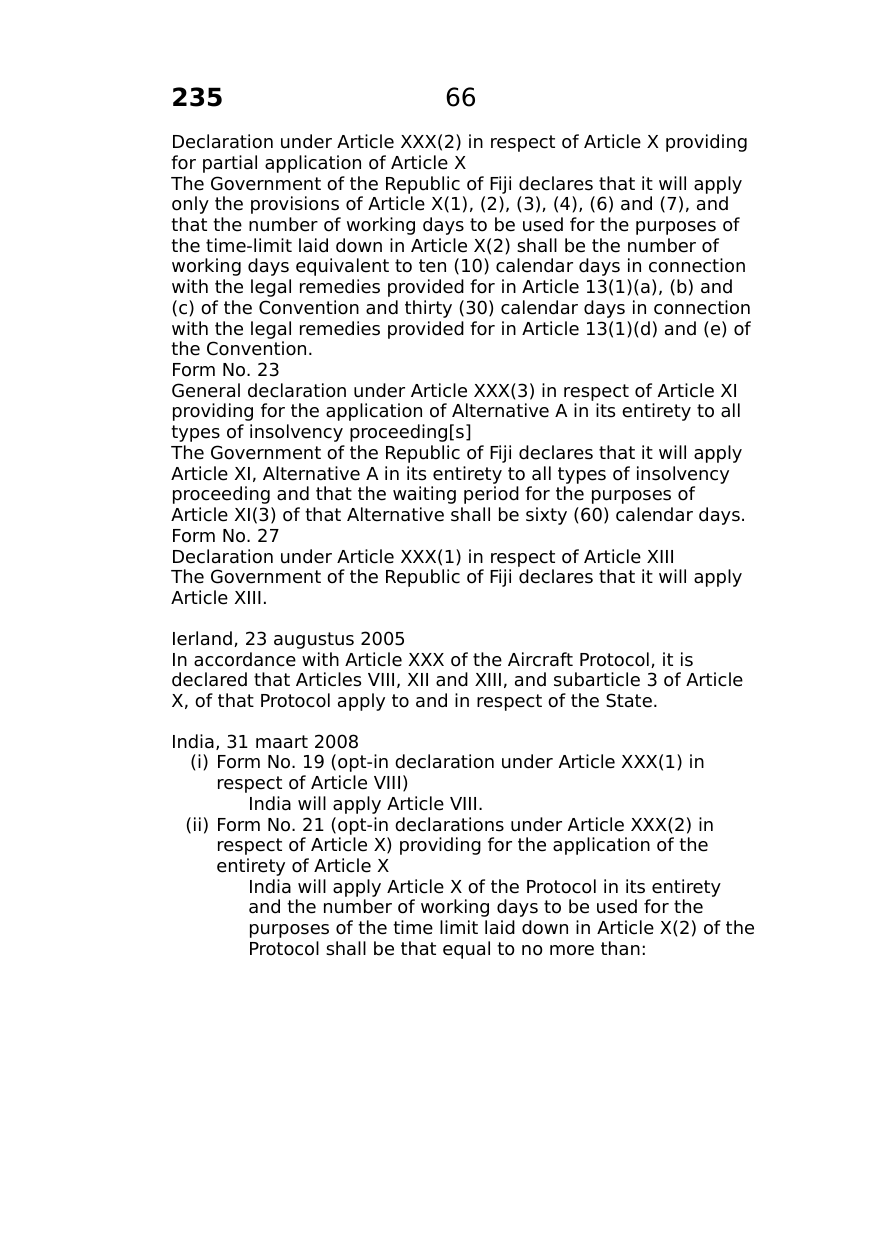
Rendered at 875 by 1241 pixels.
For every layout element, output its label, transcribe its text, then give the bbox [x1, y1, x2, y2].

text India will apply Article VIII. [248, 794, 756, 814]
text (ii) Form No. 21 (opt-in declarations under Article XXX(2) in respect of Article X) providing for the application of the entirety of Article X [171, 814, 756, 877]
text India, 31 maart 2008 [171, 732, 756, 752]
text India will apply Article X of the Protocol in its entirety and the number of working days to be used for the purposes of the time limit laid down in Article X(2) of the Protocol shall be that equal to no more than: [248, 877, 756, 959]
text The Government of the Republic of Fiji declares that it will apply Article XI, Alternative A in its entirety to all types of insolvency proceeding and that the waiting period for the purposes of Article XI(3) of that Alternative shall be sixty (60) calendar days. [171, 443, 756, 526]
text In accordance with Article XXX of the Aircraft Protocol, it is declared that Articles VIII, XII and XIII, and subarticle 3 of Article X, of that Protocol apply to and in respect of the State. [171, 649, 756, 712]
text Form No. 27 [171, 526, 756, 546]
text The Government of the Republic of Fiji declares that it will apply Article XIII. [171, 567, 756, 609]
text (i) Form No. 19 (opt-in declaration under Article XXX(1) in respect of Article VIII) [171, 752, 756, 794]
text Form No. 23 [171, 360, 756, 381]
text Declaration under Article XXX(1) in respect of Article XIII [171, 546, 756, 567]
text General declaration under Article XXX(3) in respect of Article XI providing for the application of Alternative A in its entirety to all types of insolvency proceeding[s] [171, 381, 756, 443]
text Ierland, 23 augustus 2005 [171, 629, 756, 649]
text The Government of the Republic of Fiji declares that it will apply only the provisions of Article X(1), (2), (3), (4), (6) and (7), and that the number of working days to be used for the purposes of the time-limit laid down in Article X(2) shall be the number of working days equivalent to ten (10) calendar days in connection with the legal remedies provided for in Article 13(1)(a), (b) and (c) of the Convention and thirty (30) calendar days in connection with the legal remedies provided for in Article 13(1)(d) and (e) of the Convention. [171, 173, 756, 360]
text Declaration under Article XXX(2) in respect of Article X providing for partial application of Article X [171, 132, 756, 173]
